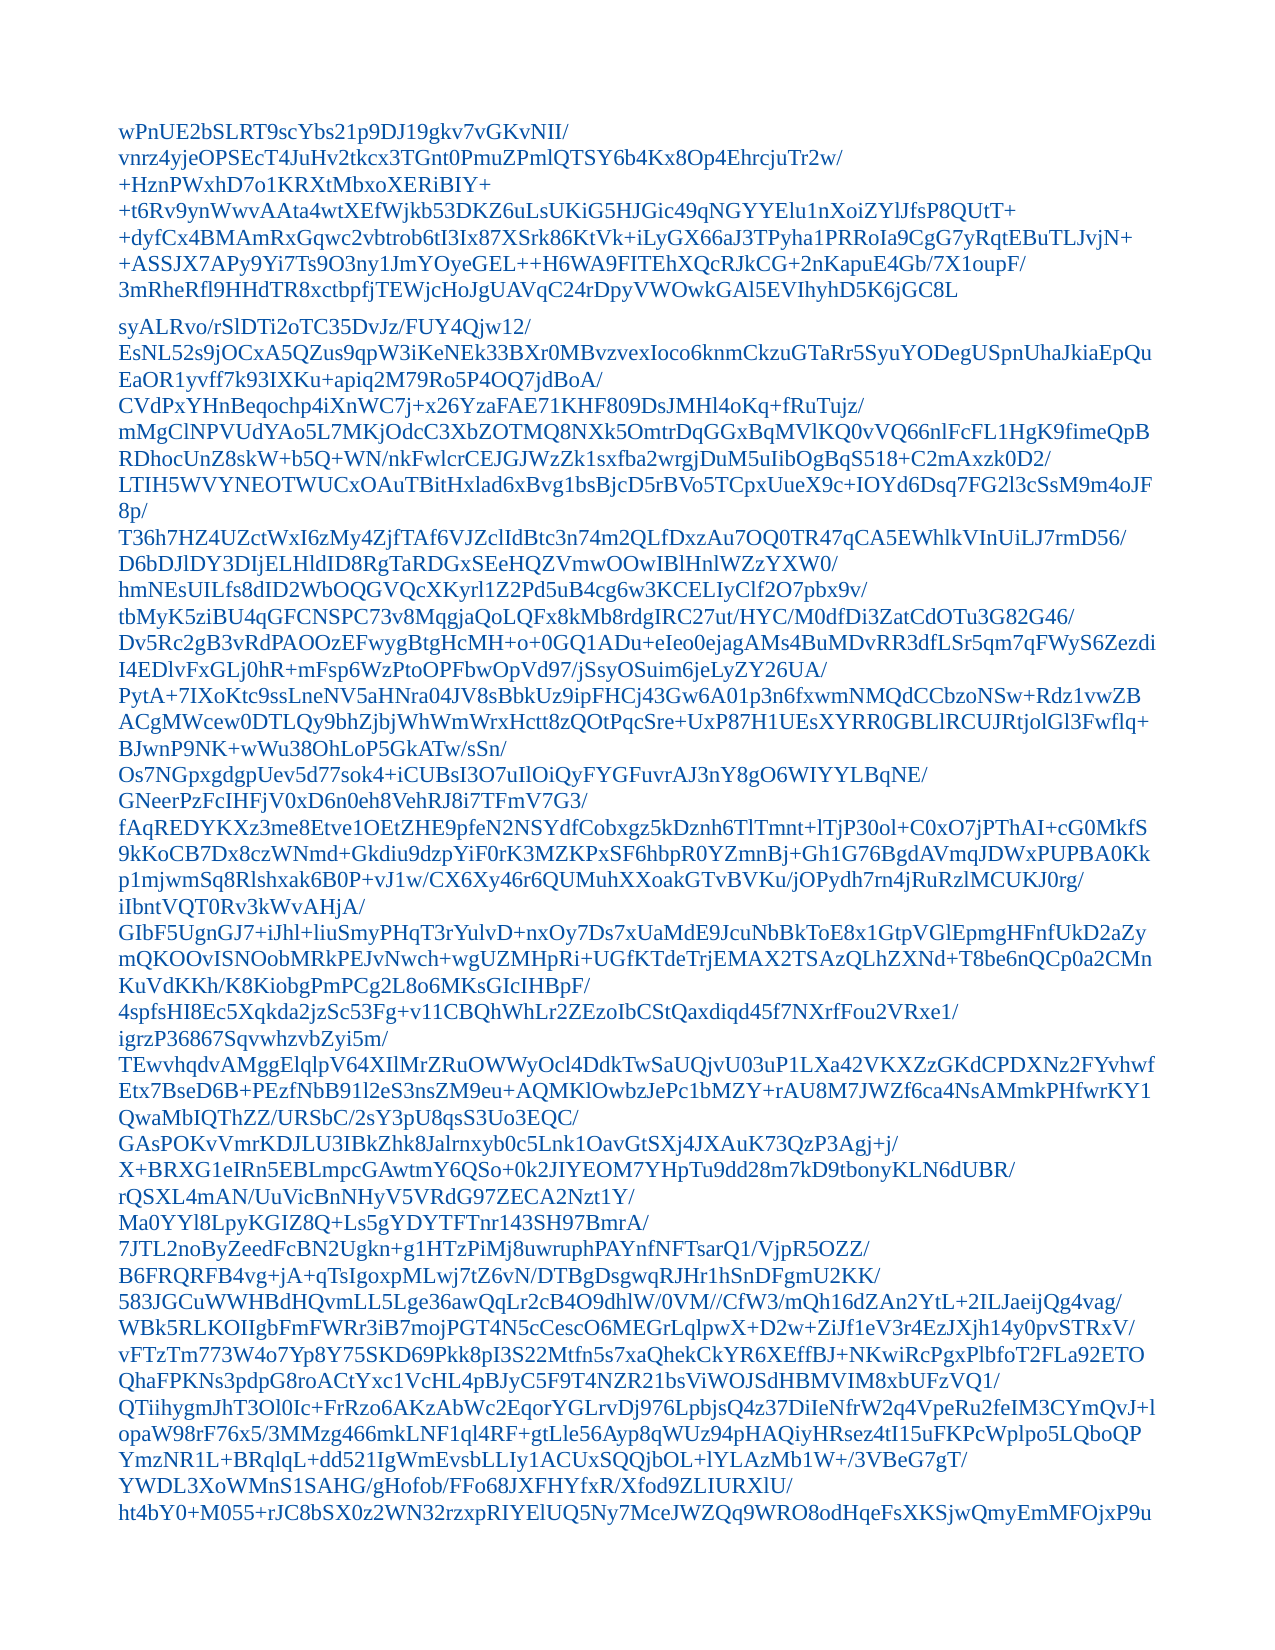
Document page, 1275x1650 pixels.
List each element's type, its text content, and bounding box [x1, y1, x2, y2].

text wPnUE2bSLRT9scYbs21p9DJ19gkv7vGKvNII/vnrz4yjeOPSEcT4JuHv2tkcx3TGnt0PmuZPmlQTSY6b4Kx8Op4EhrcjuTr2w/+HznPWxhD7o1KRXtMbxoXERiBIY++t6Rv9ynWwvAAta4wtXEfWjkb53DKZ6uLsUKiG5HJGic49qNGYYElu1nXoiZYlJfsP8QUtT++dyfCx4BMAmRxGqwc2vbtrob6tI3Ix87XSrk86KtVk+iLyGX66aJ3TPyha1PRRoIa9CgG7yRqtEBuTLJvjN++ASSJX7APy9Yi7Ts9O3ny1JmYOyeGEL++H6WA9FITEhXQcRJkCG+2nKapuE4Gb/7X1oupF/3mRheRfl9HHdTR8xctbpfjTEWjcHoJgUAVqC24rDpyVWOwkGAl5EVIhyhD5K6jGC8L [118, 118, 1157, 303]
text syALRvo/rSlDTi2oTC35DvJz/FUY4Qjw12/EsNL52s9jOCxA5QZus9qpW3iKeNEk33BXr0MBvzvexIoco6knmCkzuGTaRr5SyuYODegUSpnUhaJkiaEpQuEaOR1yvff7k93IXKu+apiq2M79Ro5P4OQ7jdBoA/CVdPxYHnBeqochp4iXnWC7j+x26YzaFAE71KHF809DsJMHl4oKq+fRuTujz/mMgClNPVUdYAo5L7MKjOdcC3XbZOTMQ8NXk5OmtrDqGGxBqMVlKQ0vVQ66nlFcFL1HgK9fimeQpBRDhocUnZ8skW+b5Q+WN/nkFwlcrCEJGJWzZk1sxfba2wrgjDuM5uIibOgBqS518+C2mAxzk0D2/LTIH5WVYNEOTWUCxOAuTBitHxlad6xBvg1bsBjcD5rBVo5TCpxUueX9c+IOYd6Dsq7FG2l3cSsM9m4oJF8p/T36h7HZ4UZctWxI6zMy4ZjfTAf6VJZclIdBtc3n74m2QLfDxzAu7OQ0TR47qCA5EWhlkVInUiLJ7rmD56/D6bDJlDY3DIjELHldID8RgTaRDGxSEeHQZVmwOOwIBlHnlWZzYXW0/hmNEsUILfs8dID2WbOQGVQcXKyrl1Z2Pd5uB4cg6w3KCELIyClf2O7pbx9v/tbMyK5ziBU4qGFCNSPC73v8MqgjaQoLQFx8kMb8rdgIRC27ut/HYC/M0dfDi3ZatCdOTu3G82G46/Dv5Rc2gB3vRdPAOOzEFwygBtgHcMH+o+0GQ1ADu+eIeo0ejagAMs4BuMDvRR3dfLSr5qm7qFWyS6ZezdiI4EDlvFxGLj0hR+mFsp6WzPtoOPFbwOpVd97/jSsyOSuim6jeLyZY26UA/PytA+7IXoKtc9ssLneNV5aHNra04JV8sBbkUz9ipFHCj43Gw6A01p3n6fxwmNMQdCCbzoNSw+Rdz1vwZBACgMWcew0DTLQy9bhZjbjWhWmWrxHctt8zQOtPqcSre+UxP87H1UEsXYRR0GBLlRCUJRtjolGl3Fwflq+BJwnP9NK+wWu38OhLoP5GkATw/sSn/Os7NGpxgdgpUev5d77sok4+iCUBsI3O7uIlOiQyFYGFuvrAJ3nY8gO6WIYYLBqNE/GNeerPzFcIHFjV0xD6n0eh8VehRJ8i7TFmV7G3/fAqREDYKXz3me8Etve1OEtZHE9pfeN2NSYdfCobxgz5kDznh6TlTmnt+lTjP30ol+C0xO7jPThAI+cG0MkfS9kKoCB7Dx8czWNmd+Gkdiu9dzpYiF0rK3MZKPxSF6hbpR0YZmnBj+Gh1G76BgdAVmqJDWxPUPBA0Kkp1mjwmSq8Rlshxak6B0P+vJ1w/CX6Xy46r6QUMuhXXoakGTvBVKu/jOPydh7rn4jRuRzlMCUKJ0rg/iIbntVQT0Rv3kWvAHjA/GIbF5UgnGJ7+iJhl+liuSmyPHqT3rYulvD+nxOy7Ds7xUaMdE9JcuNbBkToE8x1GtpVGlEpmgHFnfUkD2aZymQKOOvISNOobMRkPEJvNwch+wgUZMHpRi+UGfKTdeTrjEMAX2TSAzQLhZXNd+T8be6nQCp0a2CMnKuVdKKh/K8KiobgPmPCg2L8o6MKsGIcIHBpF/4spfsHI8Ec5Xqkda2jzSc53Fg+v11CBQhWhLr2ZEzoIbCStQaxdiqd45f7NXrfFou2VRxe1/igrzP36867SqvwhzvbZyi5m/TEwvhqdvAMggElqlpV64XIlMrZRuOWWyOcl4DdkTwSaUQjvU03uP1LXa42VKXZzGKdCPDXNz2FYvhwfEtx7BseD6B+PEzfNbB91l2eS3nsZM9eu+AQMKlOwbzJePc1bMZY+rAU8M7JWZf6ca4NsAMmkPHfwrKY1QwaMbIQThZZ/URSbC/2sY3pU8qsS3Uo3EQC/GAsPOKvVmrKDJLU3IBkZhk8Jalrnxyb0c5Lnk1OavGtSXj4JXAuK73QzP3Agj+j/X+BRXG1eIRn5EBLmpcGAwtmY6QSo+0k2JIYEOM7YHpTu9dd28m7kD9tbonyKLN6dUBR/rQSXL4mAN/UuVicBnNHyV5VRdG97ZECA2Nzt1Y/Ma0YYl8LpyKGIZ8Q+Ls5gYDYTFTnr143SH97BmrA/7JTL2noByZeedFcBN2Ugkn+g1HTzPiMj8uwruphPAYnfNFTsarQ1/VjpR5OZZ/B6FRQRFB4vg+jA+qTsIgoxpMLwj7tZ6vN/DTBgDsgwqRJHr1hSnDFgmU2KK/583JGCuWWHBdHQvmLL5Lge36awQqLr2cB4O9dhlW/0VM//CfW3/mQh16dZAn2YtL+2ILJaeijQg4vag/WBk5RLKOIIgbFmFWRr3iB7mojPGT4N5cCescO6MEGrLqlpwX+D2w+ZiJf1eV3r4EzJXjh14y0pvSTRxV/vFTzTm773W4o7Yp8Y75SKD69Pkk8pI3S22Mtfn5s7xaQhekCkYR6XEffBJ+NKwiRcPgxPlbfoT2FLa92ETOQhaFPKNs3pdpG8roACtYxc1VcHL4pBJyC5F9T4NZR21bsViWOJSdHBMVIM8xbUFzVQ1/QTiihygmJhT3Ol0Ic+FrRzo6AKzAbWc2EqorYGLrvDj976LpbjsQ4z37DiIeNfrW2q4VpeRu2feIM3CYmQvJ+lopaW98rF76x5/3MMzg466mkLNF1ql4RF+gtLle56Ayp8qWUz94pHAQiyHRsez4tI15uFKPcWplpo5LQboQPYmzNR1L+BRqlqL+dd521IgWmEvsbLLIy1ACUxSQQjbOL+lYLAzMb1W+/3VBeG7gT/YWDL3XoWMnS1SAHG/gHofob/FFo68JXFHYfxR/Xfod9ZLIURXlU/ht4bY0+M055+rJC8bSX0z2WN32rzxpRIYElUQ5Ny7MceJWZQq9WRO8odHqeFsXKSjwQmyEmMFOjxP9u [118, 313, 1157, 1525]
